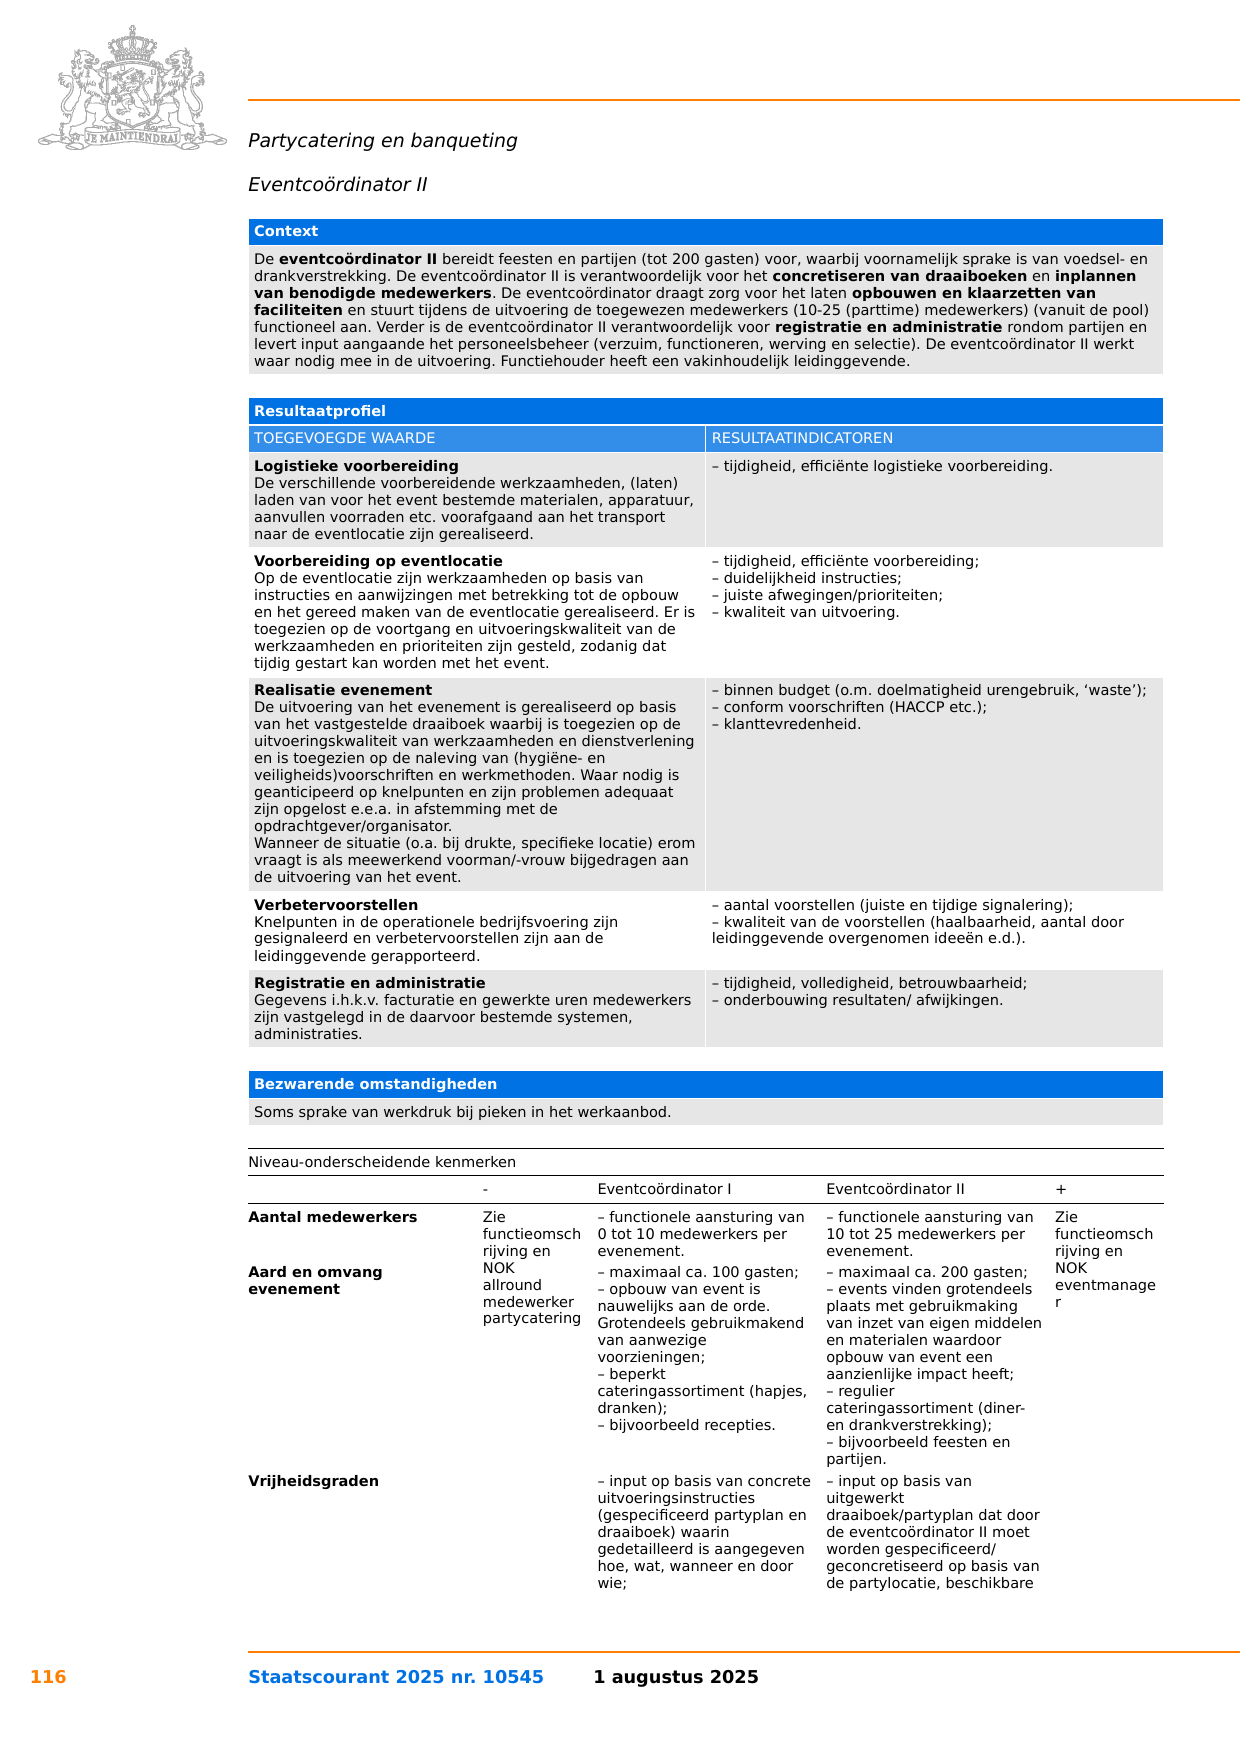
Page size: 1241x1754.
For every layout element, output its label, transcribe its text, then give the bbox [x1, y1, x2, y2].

table_cell Eventcoördinator I [591, 1176, 820, 1203]
table_header Niveau-onderscheidende kenmerken [248, 1149, 1163, 1175]
table_cell RESULTAATINDICATOREN [706, 426, 1163, 452]
table_header Resultaatprofiel [249, 398, 1163, 424]
table_cell + [1049, 1176, 1163, 1203]
table_cell Verbetervoorstellen Knelpunten in de operationele bedrijfsvoering zijn gesignaleerd en verbetervoorstellen zijn aan de leidinggevende gerapporteerd. [249, 892, 705, 969]
picture [38, 25, 227, 150]
subtitle Eventcoördinator II [248, 174, 1163, 196]
table_cell – tijdigheid, volledigheid, betrouwbaarheid; – onderbouwing resultaten/ afwijkingen. [706, 970, 1163, 1047]
table_cell – input op basis van concrete uitvoeringsinstructies (gespecificeerd partyplan en draaiboek) waarin gedetailleerd is aangegeven hoe, wat, wanneer en door wie; [591, 1468, 820, 1591]
table_cell – input op basis van uitgewerkt draaiboek/partyplan dat door de eventcoördinator II moet worden gespecificeerd/ geconcretiseerd op basis van de partylocatie, beschikbare [820, 1468, 1049, 1591]
table_cell Eventcoördinator II [820, 1176, 1049, 1203]
table_cell - [477, 1176, 591, 1203]
table_cell Zie functieomschrijving en NOK eventmanager [1049, 1204, 1163, 1591]
table_cell Logistieke voorbereiding De verschillende voorbereidende werkzaamheden, (laten) laden van voor het event bestemde materialen, apparatuur, aanvullen voorraden etc. voorafgaand aan het transport naar de eventlocatie zijn gerealiseerd. [249, 453, 705, 547]
table_cell – maximaal ca. 100 gasten; – opbouw van event is nauwelijks aan de orde. Grotendeels gebruikmakend van aanwezige voorzieningen; – beperkt cateringassortiment (hapjes, dranken); – bijvoorbeeld recepties. [591, 1260, 820, 1468]
table_cell Aard en omvang evenement [248, 1260, 477, 1468]
table_header Bezwarende omstandigheden [249, 1071, 1163, 1098]
table_cell – tijdigheid, efficiënte voorbereiding; – duidelijkheid instructies; – juiste afwegingen/prioriteiten; – kwaliteit van uitvoering. [706, 548, 1163, 677]
table_cell Zie functieomschrijving en NOK allround medewerker partycatering [477, 1204, 591, 1591]
table_cell – functionele aansturing van 10 tot 25 medewerkers per evenement. [820, 1204, 1049, 1259]
table_cell Soms sprake van werkdruk bij pieken in het werkaanbod. [249, 1099, 1163, 1125]
table_cell – functionele aansturing van 0 tot 10 medewerkers per evenement. [591, 1204, 820, 1259]
table_cell Vrijheidsgraden [248, 1468, 477, 1591]
table_cell Voorbereiding op eventlocatie Op de eventlocatie zijn werkzaamheden op basis van instructies en aanwijzingen met betrekking tot de opbouw en het gereed maken van de eventlocatie gerealiseerd. Er is toegezien op de voortgang en uitvoeringskwaliteit van de werkzaamheden en prioriteiten zijn gesteld, zodanig dat tijdig gestart kan worden met het event. [249, 548, 705, 677]
subtitle Partycatering en banqueting [248, 130, 1163, 152]
table_cell Registratie en administratie Gegevens i.h.k.v. facturatie en gewerkte uren medewerkers zijn vastgelegd in de daarvoor bestemde systemen, administraties. [249, 970, 705, 1047]
table_cell – aantal voorstellen (juiste en tijdige signalering); – kwaliteit van de voorstellen (haal­baarheid, aantal door leidinggevende overgenomen ideeën e.d.). [706, 892, 1163, 969]
table_cell [248, 1176, 477, 1203]
table_cell – tijdigheid, efficiënte logistieke voorbereiding. [706, 453, 1163, 547]
table_cell TOEGEVOEGDE WAARDE [249, 426, 705, 452]
table_cell Realisatie evenement De uitvoering van het evenement is gerealiseerd op basis van het vastgestelde draaiboek waarbij is toegezien op de uitvoeringskwaliteit van werkzaamheden en dienstverlening en is toegezien op de naleving van (hygiëne- en veiligheids)voorschriften en werkmethoden. Waar nodig is geanticipeerd op knelpunten en zijn problemen adequaat zijn opgelost e.e.a. in afstemming met de opdrachtgever/organisator. Wanneer de situatie (o.a. bij drukte, specifieke locatie) erom vraagt is als meewerkend voorman/-vrouw bijgedragen aan de uitvoering van het event. [249, 678, 705, 891]
table_cell – binnen budget (o.m. doelmatigheid urengebruik, ‘waste’); – conform voorschriften (HACCP etc.); – klanttevredenheid. [706, 678, 1163, 891]
table_cell – maximaal ca. 200 gasten; – events vinden grotendeels plaats met gebruikmaking van inzet van eigen middelen en materialen waardoor opbouw van event een aanzienlijke impact heeft; – regulier cateringassortiment (diner- en drankverstrekking); – bijvoorbeeld feesten en partijen. [820, 1260, 1049, 1468]
table_cell Aantal medewerkers [248, 1204, 477, 1259]
table_header Context [249, 219, 1163, 245]
table_cell De eventcoördinator II bereidt feesten en partijen (tot 200 gasten) voor, waarbij voornamelijk sprake is van voedsel- en drankverstrekking. De eventcoördinator II is verantwoordelijk voor het concretiseren van draaiboeken en inplannen van benodigde medewerkers. De eventcoördinator draagt zorg voor het laten opbouwen en klaarzetten van faciliteiten en stuurt tijdens de uitvoering de toegewezen medewerkers (10-25 (parttime) medewerkers) (vanuit de pool) functioneel aan. Verder is de eventcoördinator II verantwoordelijk voor registratie en administratie rondom partijen en levert input aangaande het personeelsbeheer (verzuim, functioneren, werving en selectie). De eventcoördinator II werkt waar nodig mee in de uitvoering. Functiehouder heeft een vakinhoudelijk leidinggevende. [249, 246, 1163, 374]
